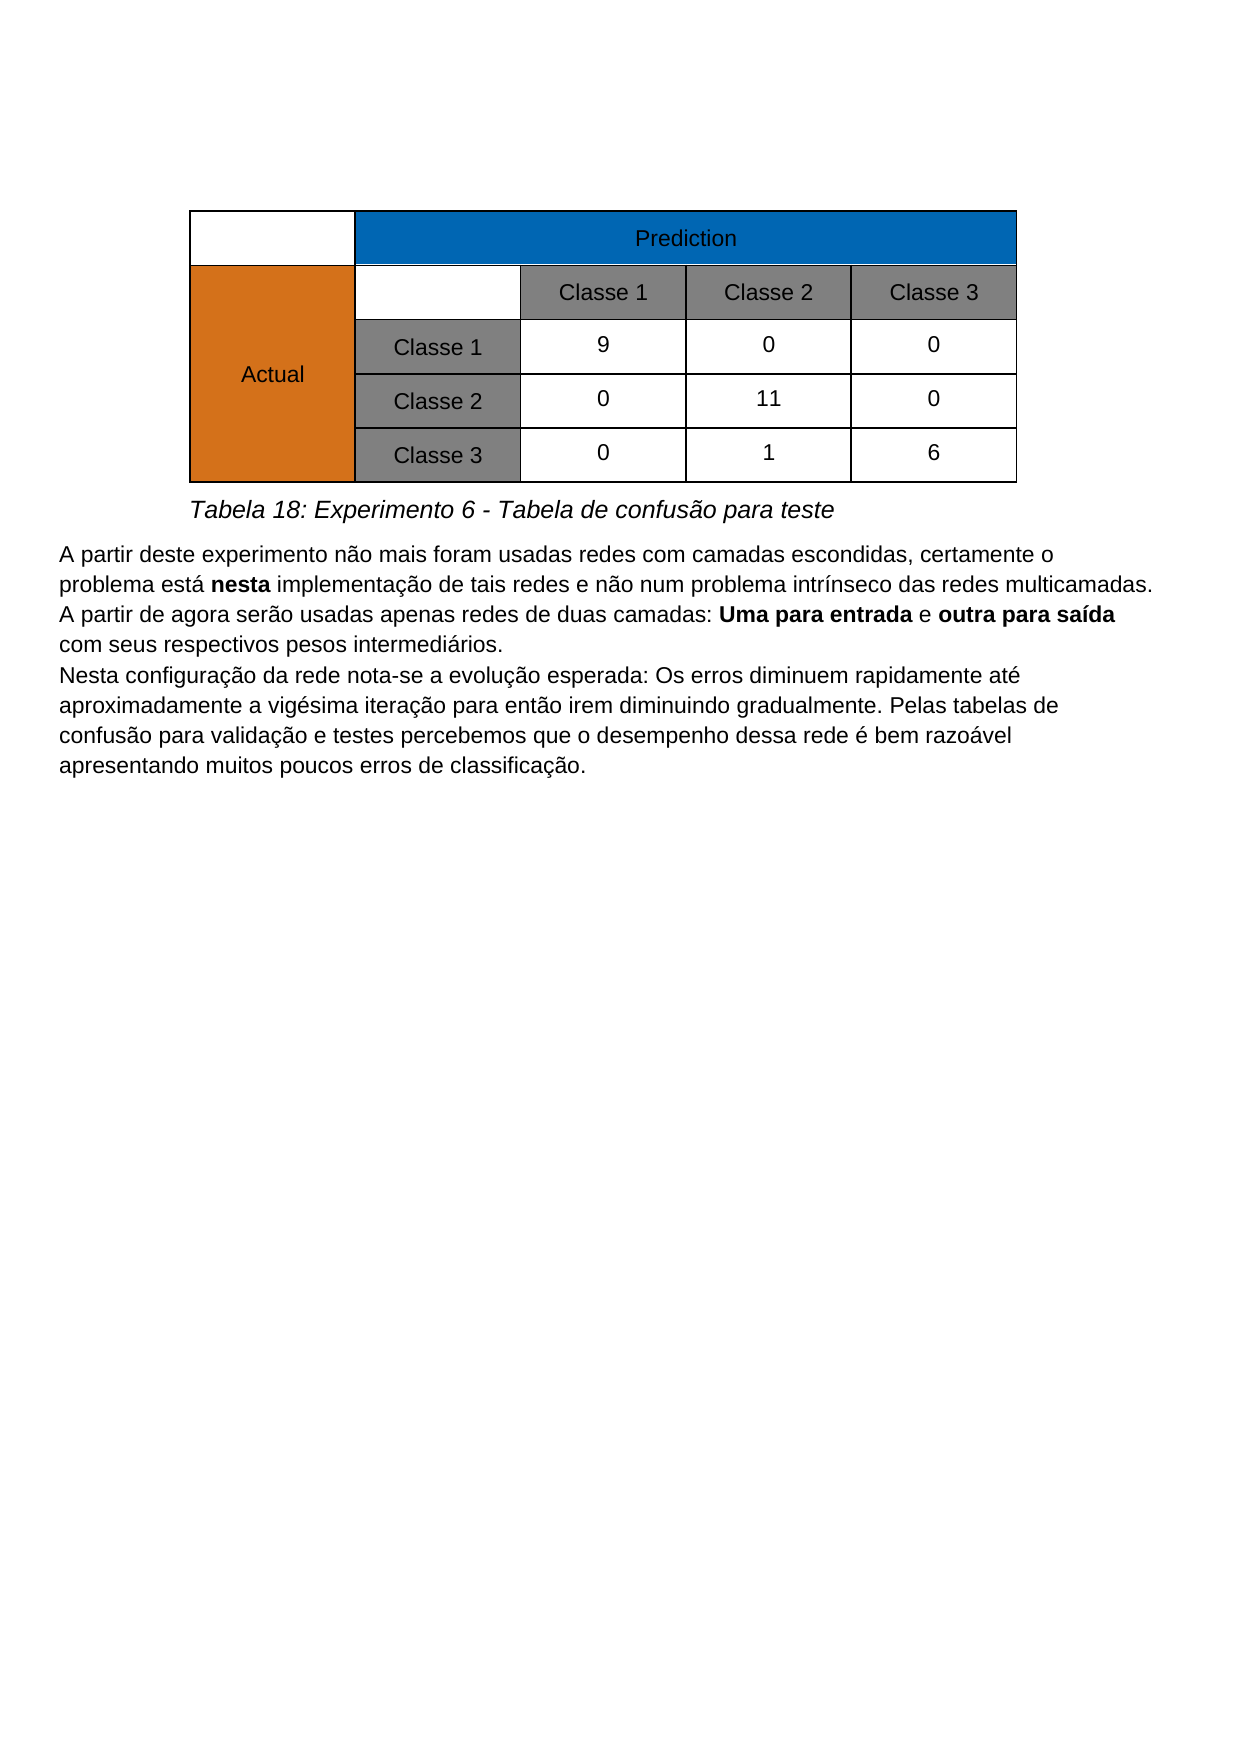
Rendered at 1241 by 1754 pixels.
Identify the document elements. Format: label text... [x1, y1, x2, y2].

table_cell [356, 266, 520, 319]
table_cell Classe 2 [687, 266, 850, 319]
text Tabela 18: Experimento 6 - Tabela de confusão para teste [189, 495, 1153, 524]
table_cell 9 [521, 320, 685, 373]
table_cell 1 [687, 429, 850, 481]
table_header Prediction [356, 212, 1016, 264]
table_cell Classe 1 [356, 320, 520, 373]
table_cell 0 [687, 320, 850, 373]
table_header [191, 212, 354, 264]
table_cell Classe 2 [356, 375, 520, 427]
table_cell 0 [521, 429, 685, 481]
table_cell 0 [852, 375, 1016, 427]
text Nesta configuração da rede nota-se a evolução esperada: Os erros diminuem rapidamente até aproximadamente a vigésima iteração para então irem diminuindo gradualmente. Pelas tabelas de confusão para validação e testes percebemos que o desempenho dessa rede é bem razoável apresentando muitos poucos erros de classificação. [59, 662, 1153, 779]
table_cell 0 [852, 320, 1016, 373]
table_cell Classe 1 [521, 266, 685, 319]
table_cell 0 [521, 375, 685, 427]
table_cell Classe 3 [356, 429, 520, 481]
table_cell 11 [687, 375, 850, 427]
table_cell Classe 3 [852, 266, 1016, 319]
table_cell 6 [852, 429, 1016, 481]
table_cell Actual [191, 266, 354, 481]
text A partir deste experimento não mais foram usadas redes com camadas escondidas, certamente o problema está nesta implementação de tais redes e não num problema intrínseco das redes multicamadas. A partir de agora serão usadas apenas redes de duas camadas: Uma para entrada e outra para saída com seus respectivos pesos intermediários. [59, 541, 1153, 658]
